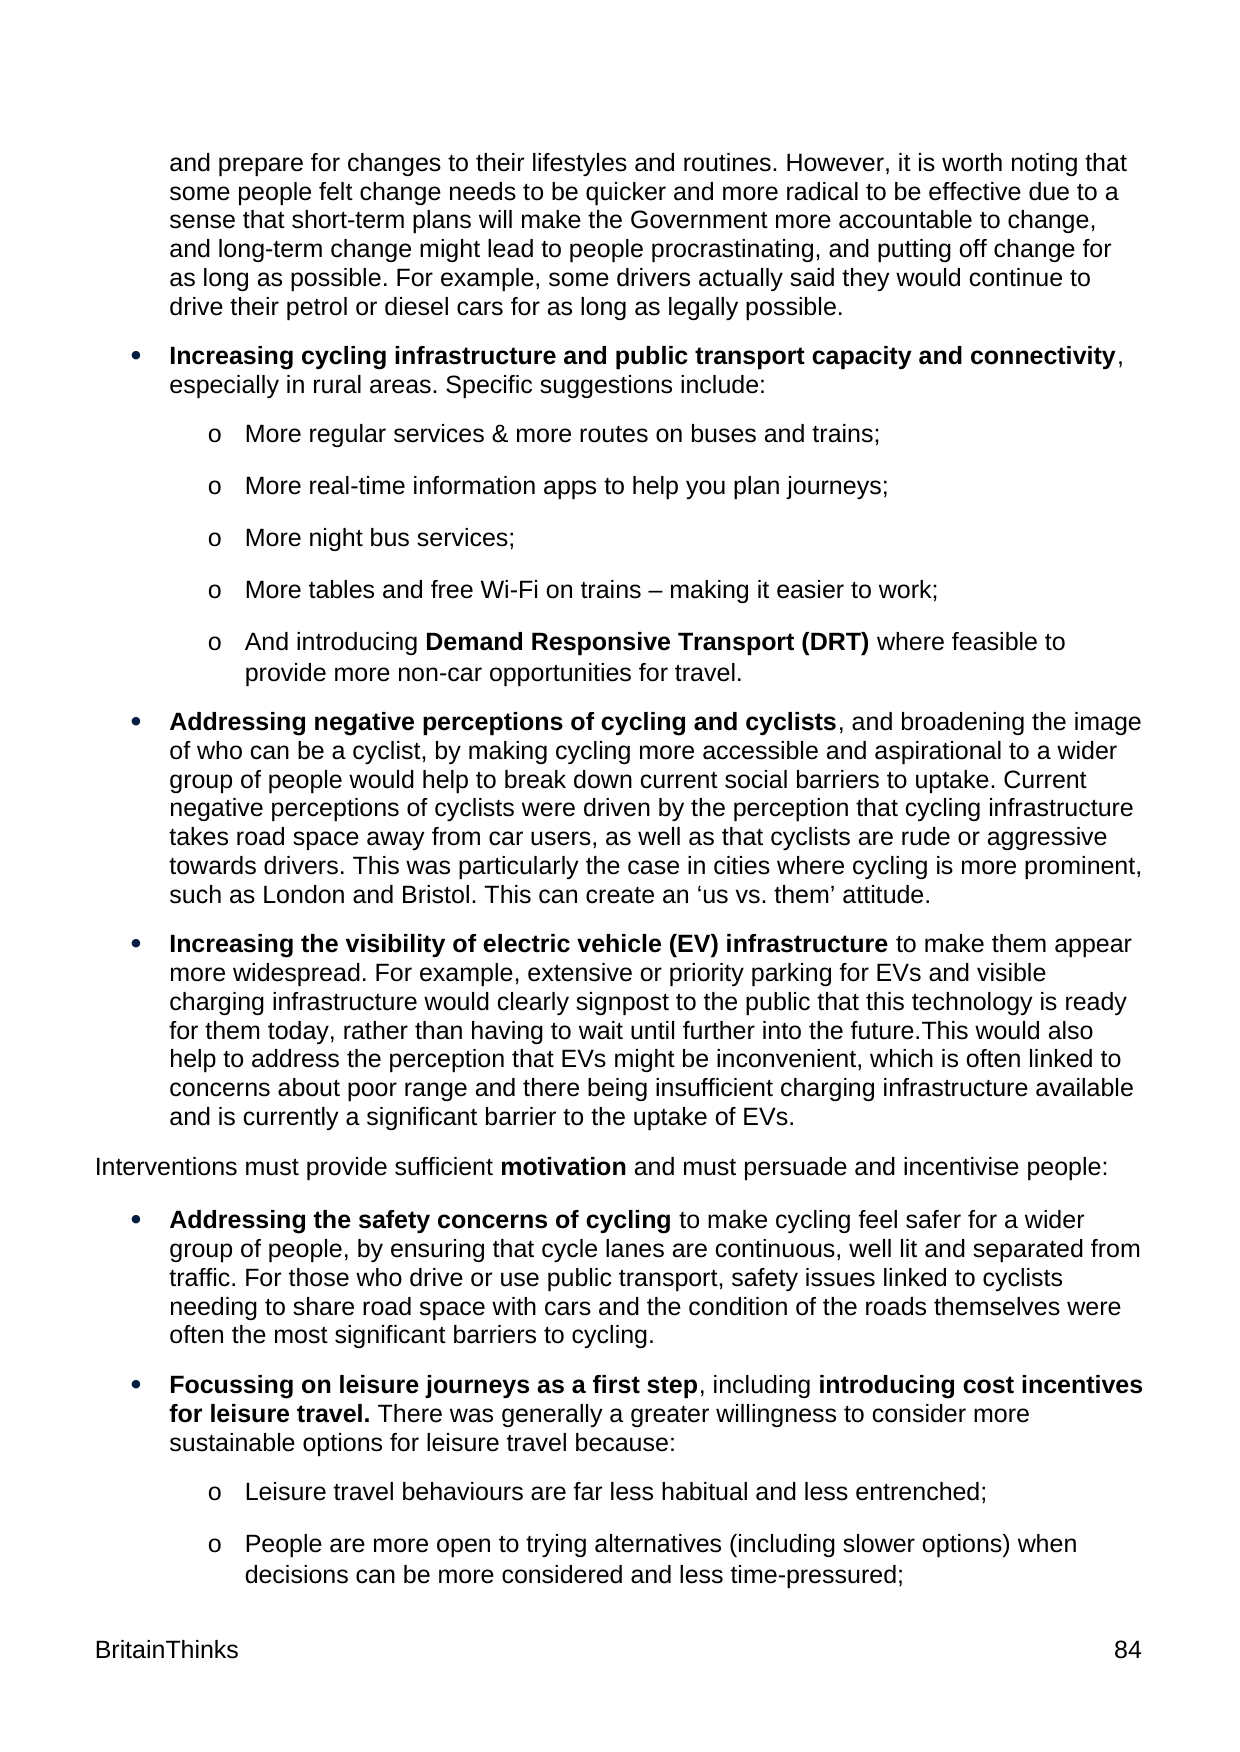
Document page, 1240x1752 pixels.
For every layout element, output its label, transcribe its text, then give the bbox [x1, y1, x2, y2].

list More real-time information apps to help you plan journeys; [207, 471, 1145, 502]
list People are more open to trying alternatives (including slower options) when decisions can be more considered and less time-pressured; [207, 1529, 1145, 1588]
list and prepare for changes to their lifestyles and routines. However, it is worth noting that some people felt change needs to be quicker and more radical to be effective due to a sense that short-term plans will make the Government more accountable to change, and long-term change might lead to people procrastinating, and putting off change for as long as possible. For example, some drivers actually said they would continue to drive their petrol or diesel cars for as long as legally possible. [132, 148, 1145, 320]
list Focussing on leisure journeys as a first step, including introducing cost incentives for leisure travel. There was generally a greater willingness to consider more sustainable options for leisure travel because: [132, 1370, 1145, 1456]
list Addressing negative perceptions of cycling and cyclists, and broadening the image of who can be a cyclist, by making cycling more accessible and aspirational to a wider group of people would help to break down current social barriers to uptake. Current negative perceptions of cyclists were driven by the perception that cycling infrastructure takes road space away from car users, as well as that cyclists are rude or aggressive towards drivers. This was particularly the case in cities where cycling is more prominent, such as London and Bristol. This can create an ‘us vs. them’ attitude. [132, 707, 1145, 908]
list More night bus services; [207, 523, 1145, 554]
list More regular services & more routes on buses and trains; [207, 419, 1145, 450]
list Increasing cycling infrastructure and public transport capacity and connectivity, especially in rural areas. Specific suggestions include: [132, 341, 1145, 399]
list More tables and free Wi-Fi on trains – making it easier to work; [207, 575, 1145, 606]
list Increasing the visibility of electric vehicle (EV) infrastructure to make them appear more widespread. For example, extensive or priority parking for EVs and visible charging infrastructure would clearly signpost to the public that this technology is ready for them today, rather than having to wait until further into the future.This would also help to address the perception that EVs might be inconvenient, which is often linked to concerns about poor range and there being insufficient charging infrastructure available and is currently a significant barrier to the uptake of EVs. [132, 929, 1145, 1131]
list Leisure travel behaviours are far less habitual and less entrenched; [207, 1477, 1145, 1508]
list And introducing Demand Responsive Transport (DRT) where feasible to provide more non-car opportunities for travel. [207, 627, 1145, 686]
list Addressing the safety concerns of cycling to make cycling feel safer for a wider group of people, by ensuring that cycle lanes are continuous, well lit and separated from traffic. For those who drive or use public transport, safety issues linked to cyclists needing to share road space with cars and the condition of the roads themselves were often the most significant barriers to cycling. [132, 1205, 1145, 1349]
text Interventions must provide sufficient motivation and must persuade and incentivise people: [94, 1151, 1145, 1180]
